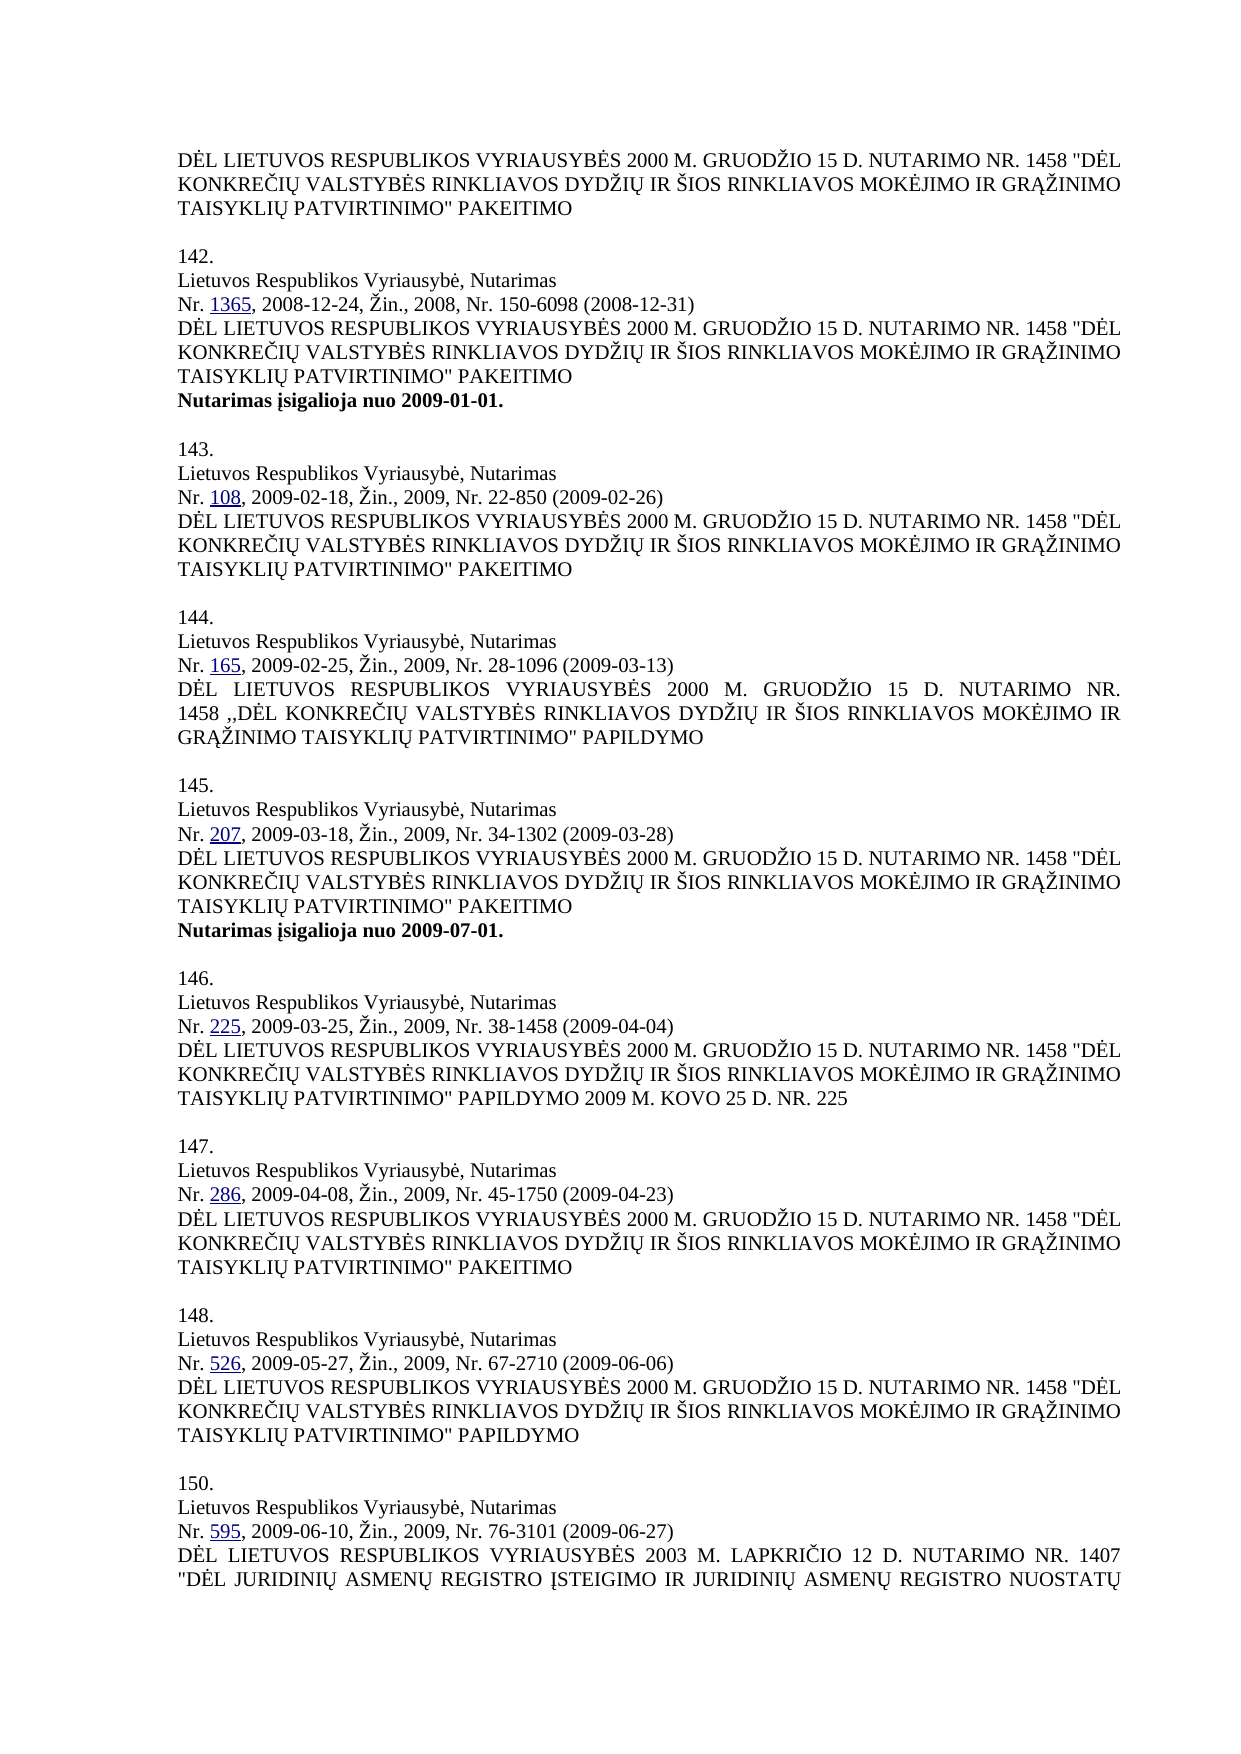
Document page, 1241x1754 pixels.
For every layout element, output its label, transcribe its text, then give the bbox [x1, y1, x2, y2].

text DĖL LIETUVOS RESPUBLIKOS VYRIAUSYBĖS 2000 M. GRUODŽIO 15 D. NUTARIMO NR. 1458 "DĖL KONKREČIŲ VALSTYBĖS RINKLIAVOS DYDŽIŲ IR ŠIOS RINKLIAVOS MOKĖJIMO IR GRĄŽINIMO TAISYKLIŲ PATVIRTINIMO" PAKEITIMO [177, 148, 1122, 220]
text Lietuvos Respublikos Vyriausybė, Nutarimas [177, 1495, 1122, 1519]
text DĖL LIETUVOS RESPUBLIKOS VYRIAUSYBĖS 2000 M. GRUODŽIO 15 D. NUTARIMO NR. 1458 "DĖL KONKREČIŲ VALSTYBĖS RINKLIAVOS DYDŽIŲ IR ŠIOS RINKLIAVOS MOKĖJIMO IR GRĄŽINIMO TAISYKLIŲ PATVIRTINIMO" PAKEITIMO [177, 1206, 1122, 1279]
text 142. [177, 244, 1122, 268]
text DĖL LIETUVOS RESPUBLIKOS VYRIAUSYBĖS 2000 M. GRUODŽIO 15 D. NUTARIMO NR. 1458 "DĖL KONKREČIŲ VALSTYBĖS RINKLIAVOS DYDŽIŲ IR ŠIOS RINKLIAVOS MOKĖJIMO IR GRĄŽINIMO TAISYKLIŲ PATVIRTINIMO" PAKEITIMO [177, 509, 1122, 581]
text Lietuvos Respublikos Vyriausybė, Nutarimas [177, 1327, 1122, 1351]
text DĖL LIETUVOS RESPUBLIKOS VYRIAUSYBĖS 2000 M. GRUODŽIO 15 D. NUTARIMO NR. 1458 ,,DĖL KONKREČIŲ VALSTYBĖS RINKLIAVOS DYDŽIŲ IR ŠIOS RINKLIAVOS MOKĖJIMO IR GRĄŽINIMO TAISYKLIŲ PATVIRTINIMO" PAPILDYMO [177, 677, 1122, 749]
text Nutarimas įsigalioja nuo 2009-07-01. [177, 918, 1122, 942]
text Nr. 595, 2009-06-10, Žin., 2009, Nr. 76-3101 (2009-06-27) [177, 1519, 1122, 1543]
text Nr. 165, 2009-02-25, Žin., 2009, Nr. 28-1096 (2009-03-13) [177, 653, 1122, 677]
text 143. [177, 436, 1122, 461]
text Lietuvos Respublikos Vyriausybė, Nutarimas [177, 268, 1122, 292]
text Lietuvos Respublikos Vyriausybė, Nutarimas [177, 629, 1122, 653]
text DĖL LIETUVOS RESPUBLIKOS VYRIAUSYBĖS 2003 M. LAPKRIČIO 12 D. NUTARIMO NR. 1407 "DĖL JURIDINIŲ ASMENŲ REGISTRO ĮSTEIGIMO IR JURIDINIŲ ASMENŲ REGISTRO NUOSTATŲ [177, 1543, 1122, 1591]
text Nr. 526, 2009-05-27, Žin., 2009, Nr. 67-2710 (2009-06-06) [177, 1351, 1122, 1375]
text Nr. 1365, 2008-12-24, Žin., 2008, Nr. 150-6098 (2008-12-31) [177, 292, 1122, 316]
text 146. [177, 966, 1122, 990]
text 144. [177, 605, 1122, 629]
text Lietuvos Respublikos Vyriausybė, Nutarimas [177, 797, 1122, 821]
text 150. [177, 1471, 1122, 1495]
text DĖL LIETUVOS RESPUBLIKOS VYRIAUSYBĖS 2000 M. GRUODŽIO 15 D. NUTARIMO NR. 1458 "DĖL KONKREČIŲ VALSTYBĖS RINKLIAVOS DYDŽIŲ IR ŠIOS RINKLIAVOS MOKĖJIMO IR GRĄŽINIMO TAISYKLIŲ PATVIRTINIMO" PAPILDYMO 2009 M. KOVO 25 D. NR. 225 [177, 1038, 1122, 1110]
text Lietuvos Respublikos Vyriausybė, Nutarimas [177, 461, 1122, 484]
text Lietuvos Respublikos Vyriausybė, Nutarimas [177, 1158, 1122, 1182]
text DĖL LIETUVOS RESPUBLIKOS VYRIAUSYBĖS 2000 M. GRUODŽIO 15 D. NUTARIMO NR. 1458 "DĖL KONKREČIŲ VALSTYBĖS RINKLIAVOS DYDŽIŲ IR ŠIOS RINKLIAVOS MOKĖJIMO IR GRĄŽINIMO TAISYKLIŲ PATVIRTINIMO" PAPILDYMO [177, 1375, 1122, 1447]
text Nr. 207, 2009-03-18, Žin., 2009, Nr. 34-1302 (2009-03-28) [177, 821, 1122, 846]
text Nr. 108, 2009-02-18, Žin., 2009, Nr. 22-850 (2009-02-26) [177, 484, 1122, 509]
text 145. [177, 773, 1122, 797]
text 147. [177, 1134, 1122, 1158]
text 148. [177, 1303, 1122, 1327]
text Nr. 225, 2009-03-25, Žin., 2009, Nr. 38-1458 (2009-04-04) [177, 1014, 1122, 1038]
text DĖL LIETUVOS RESPUBLIKOS VYRIAUSYBĖS 2000 M. GRUODŽIO 15 D. NUTARIMO NR. 1458 "DĖL KONKREČIŲ VALSTYBĖS RINKLIAVOS DYDŽIŲ IR ŠIOS RINKLIAVOS MOKĖJIMO IR GRĄŽINIMO TAISYKLIŲ PATVIRTINIMO" PAKEITIMO [177, 316, 1122, 388]
text Nr. 286, 2009-04-08, Žin., 2009, Nr. 45-1750 (2009-04-23) [177, 1182, 1122, 1206]
text Nutarimas įsigalioja nuo 2009-01-01. [177, 388, 1122, 412]
text DĖL LIETUVOS RESPUBLIKOS VYRIAUSYBĖS 2000 M. GRUODŽIO 15 D. NUTARIMO NR. 1458 "DĖL KONKREČIŲ VALSTYBĖS RINKLIAVOS DYDŽIŲ IR ŠIOS RINKLIAVOS MOKĖJIMO IR GRĄŽINIMO TAISYKLIŲ PATVIRTINIMO" PAKEITIMO [177, 846, 1122, 918]
text Lietuvos Respublikos Vyriausybė, Nutarimas [177, 990, 1122, 1014]
